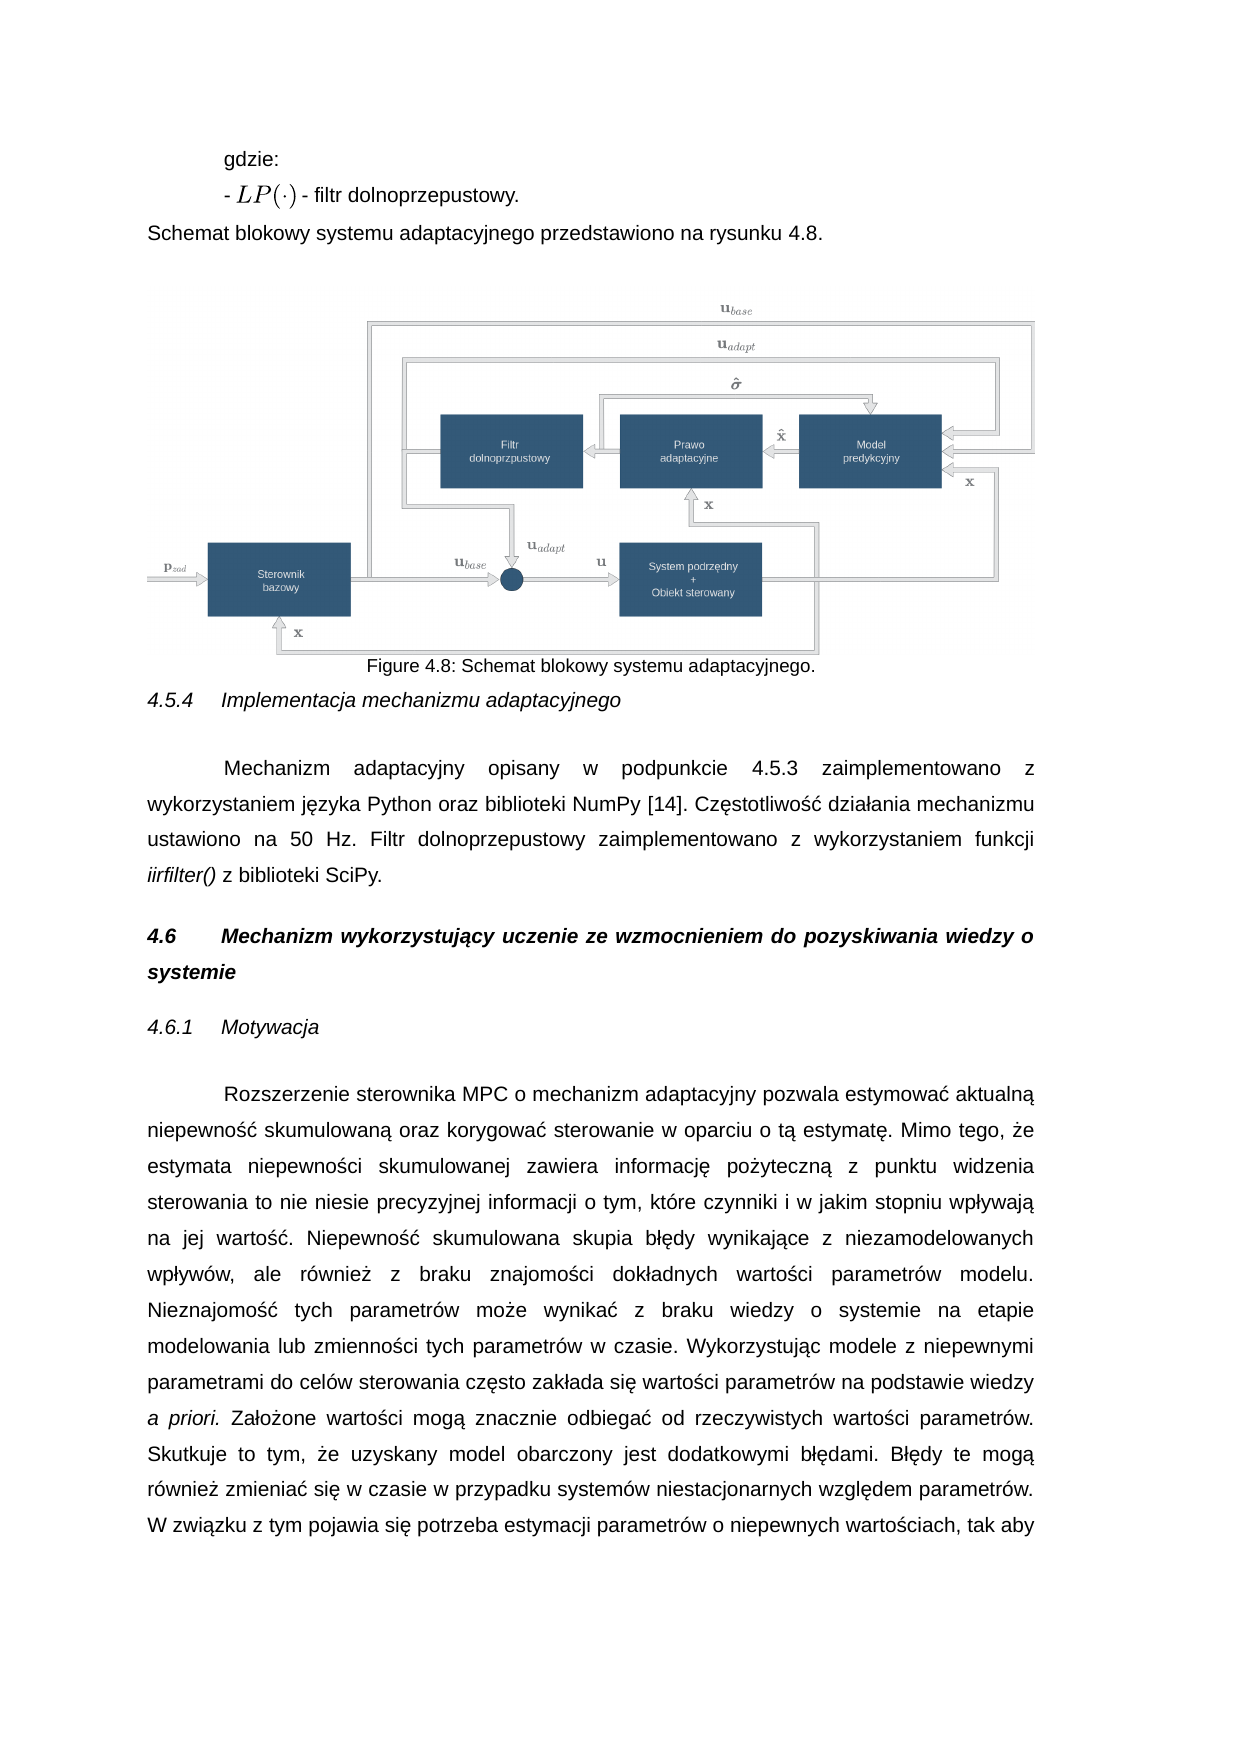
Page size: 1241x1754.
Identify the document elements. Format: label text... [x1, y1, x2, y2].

subtitle Motywacja [147, 1015, 1035, 1039]
text Figure 4.8: Schemat blokowy systemu adaptacyjnego. [147, 655, 1035, 676]
text Rozszerzenie sterownika MPC o mechanizm adaptacyjny pozwala estymować aktualną niepewność skumulowaną oraz korygować sterowanie w oparciu o tą estymatę. Mimo tego, że estymata niepewności skumulowanej zawiera informację pożyteczną z punktu widzenia sterowania to nie niesie precyzyjnej informacji o tym, które czynniki i w jakim stopniu wpływają na jej wartość. Niepewność skumulowana skupia błędy wynikające z niezamodelowanych wpływów, ale również z braku znajomości dokładnych wartości parametrów modelu. Nieznajomość tych parametrów może wynikać z braku wiedzy o systemie na etapie modelowania lub zmienności tych parametrów w czasie. Wykorzystując modele z niepewnymi parametrami do celów sterowania często zakłada się wartości parametrów na podstawie wiedzy a priori. Założone wartości mogą znacznie odbiegać od rzeczywistych wartości parametrów. Skutkuje to tym, że uzyskany model obarczony jest dodatkowymi błędami. Błędy te mogą również zmieniać się w czasie w przypadku systemów niestacjonarnych względem parametrów. W związku z tym pojawia się potrzeba estymacji parametrów o niepewnych wartościach, tak aby [147, 1082, 1035, 1537]
text - - filtr dolnoprzepustowy. [290, 183, 1035, 209]
text Schemat blokowy systemu adaptacyjnego przedstawiono na rysunku 4.8. [147, 221, 1035, 245]
text gdzie: [147, 147, 1035, 171]
text Mechanizm adaptacyjny opisany w podpunkcie 4.5.3 zaimplementowano z wykorzystaniem języka Python oraz biblioteki NumPy [14]. Częstotliwość działania mechanizmu ustawiono na 50 Hz. Filtr dolnoprzepustowy zaimplementowano z wykorzystaniem funkcji iirfilter() z biblioteki SciPy. [147, 755, 1035, 887]
subtitle [147, 273, 1035, 286]
picture [147, 286, 1035, 655]
subtitle Implementacja mechanizmu adaptacyjnego [147, 676, 1035, 712]
text [147, 183, 279, 209]
subtitle Mechanizm wykorzystujący uczenie ze wzmocnieniem do pozyskiwania wiedzy o systemie [147, 924, 1035, 984]
